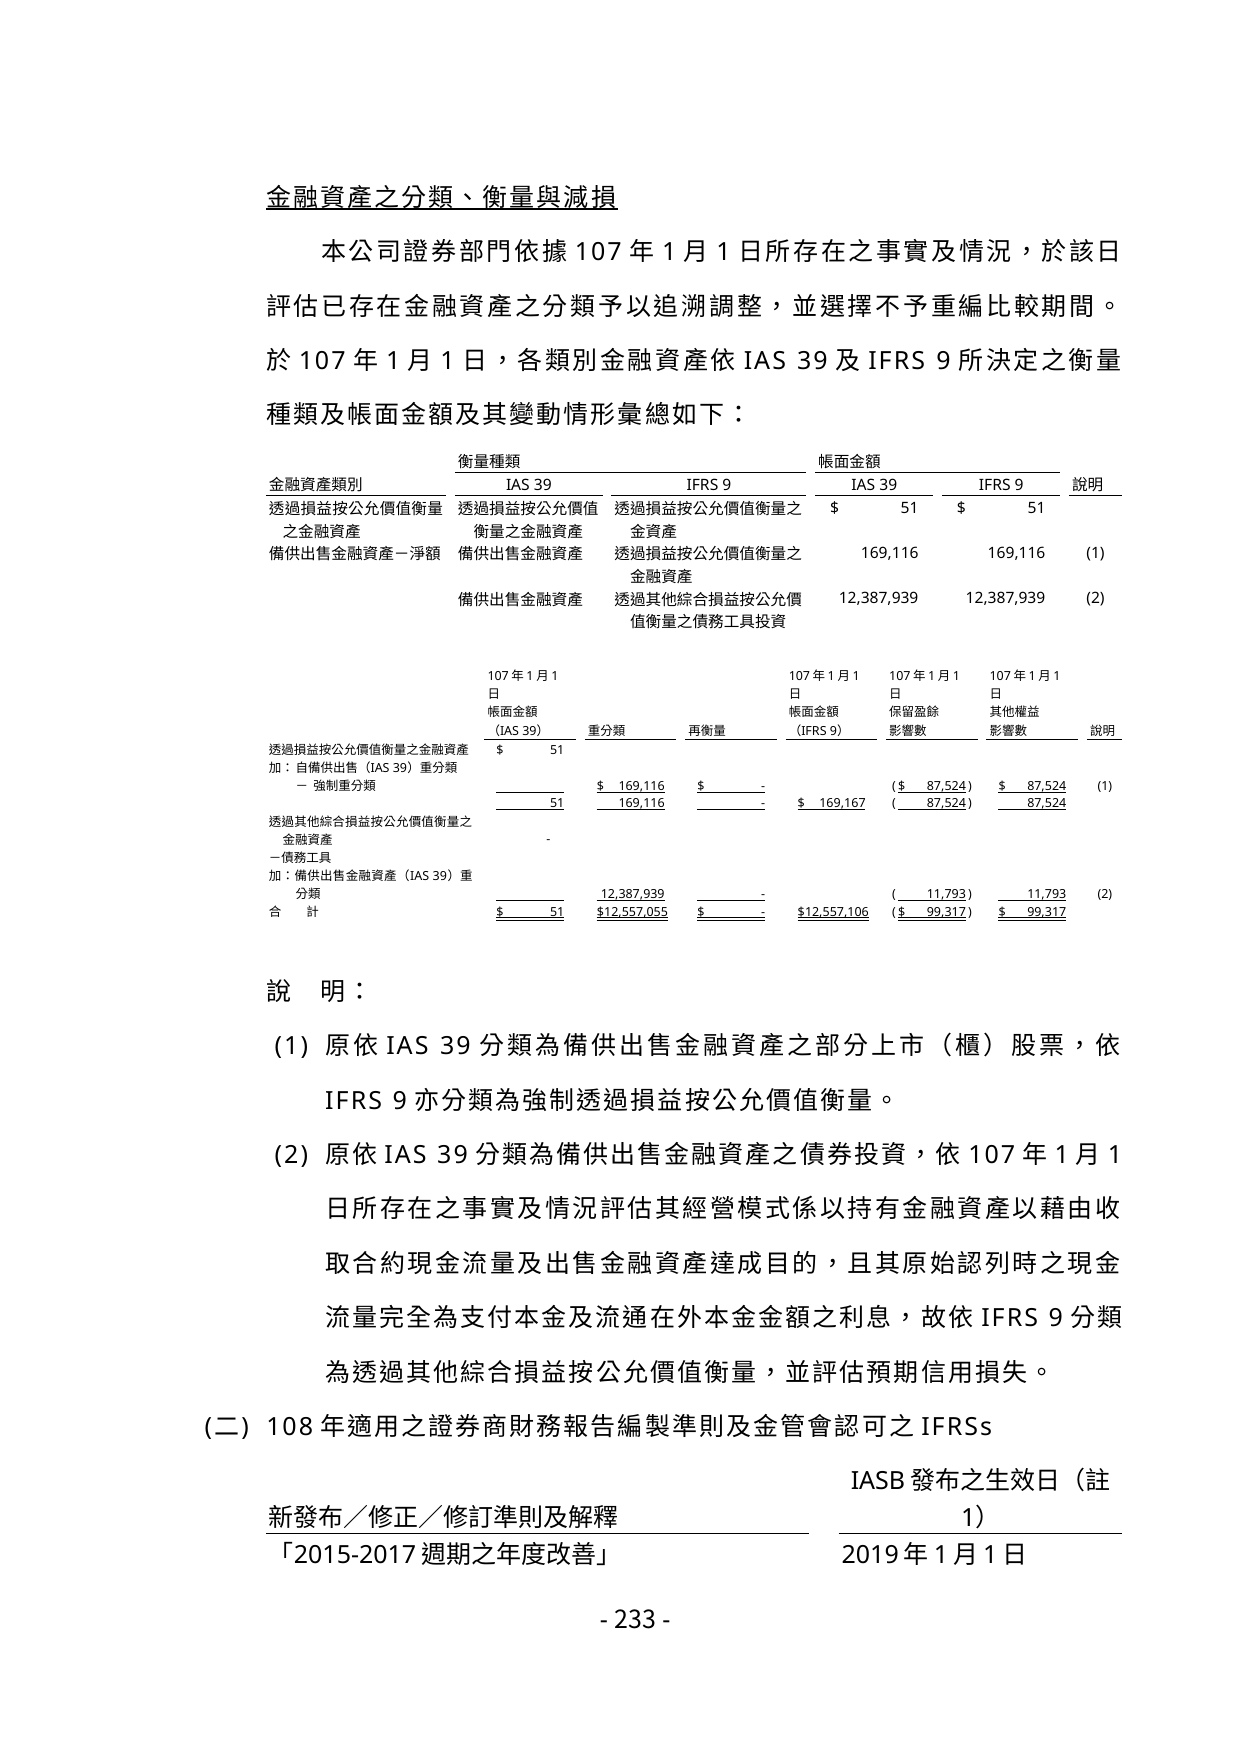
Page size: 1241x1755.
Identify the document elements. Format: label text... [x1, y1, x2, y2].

table_cell [978, 776, 986, 794]
table_cell [886, 740, 978, 758]
table_cell [933, 473, 942, 495]
table_cell 透過損益按公允價值衡量之金融資產 [266, 739, 476, 758]
table_cell 12,387,939 [942, 587, 1060, 632]
table_cell [786, 848, 877, 866]
table_cell (2) [1087, 866, 1122, 902]
table_cell 加： 自備供出售（IAS 39）重分類 [266, 758, 476, 776]
table_cell [877, 739, 886, 758]
table_cell [978, 758, 986, 776]
table_cell [777, 866, 786, 902]
table_cell [1087, 811, 1122, 848]
table_header 107年1月1日 帳面金額 （IFRS 9） [786, 666, 877, 739]
table_cell 透過損益按公允價值衡量之金資產 [611, 496, 806, 542]
table_cell 透過其他綜合損益按公允價值衡量之債務工具投資 [611, 587, 806, 632]
table_cell [777, 776, 786, 794]
table_cell [986, 740, 1078, 758]
table_cell [877, 866, 886, 902]
table_cell [777, 794, 786, 811]
table_cell IAS 39 [455, 473, 602, 495]
table_cell [484, 866, 576, 902]
table_cell 2019年1月1日 [839, 1534, 1122, 1571]
table_cell [1078, 739, 1087, 758]
table_cell 51 [484, 794, 576, 811]
table_cell [446, 495, 455, 542]
table_cell $ - [685, 902, 777, 920]
table_cell [676, 811, 685, 848]
table_cell $ 12,557,106 [786, 902, 877, 920]
table_cell $ - [685, 776, 777, 794]
table_cell [877, 776, 886, 794]
table_cell [603, 542, 611, 587]
table_cell [446, 472, 455, 495]
table_cell [877, 902, 886, 920]
table_cell [585, 740, 676, 758]
table_cell [576, 758, 585, 776]
table_cell [576, 848, 585, 866]
table_cell 透過損益按公允價值衡量之金融資產 [611, 542, 806, 587]
table_cell [476, 794, 484, 811]
table_cell [476, 739, 484, 758]
table_cell [806, 587, 815, 632]
table_cell －債務工具 [266, 848, 476, 866]
table_cell [1087, 848, 1122, 866]
table_cell [1078, 794, 1087, 811]
table_header [877, 666, 886, 739]
table_cell 透過損益按公允價值衡量之金融資產 [266, 496, 446, 542]
table_cell [1060, 495, 1069, 542]
table_cell [786, 740, 877, 758]
table_header [978, 666, 986, 739]
table_cell [676, 866, 685, 902]
table_cell [576, 739, 585, 758]
table_cell [1078, 866, 1087, 902]
text 金融資產之分類、衡量與減損 [266, 177, 1122, 213]
table_header [777, 666, 786, 739]
table_cell [676, 758, 685, 776]
table_cell [986, 758, 1078, 776]
table_cell (1) [1087, 776, 1122, 794]
table_header IASB發布之生效日（註1） [839, 1461, 1122, 1533]
table_cell [877, 848, 886, 866]
table_cell [786, 811, 877, 848]
table_cell - [685, 794, 777, 811]
table_cell [978, 902, 986, 920]
table_cell [266, 587, 446, 632]
table_cell 透過損益按公允價值衡量之金融資產 [455, 496, 602, 542]
table_cell $ 51 [484, 902, 576, 920]
table_cell [933, 587, 942, 632]
table_header 107年1月1日 帳面金額 （IAS 39） [484, 666, 576, 739]
table_cell [476, 811, 484, 848]
table_cell 169,116 [585, 794, 676, 811]
table_cell [877, 794, 886, 811]
table_header [446, 449, 455, 472]
table_cell [1087, 902, 1122, 920]
table_cell [1078, 902, 1087, 920]
table_cell [685, 848, 777, 866]
table_cell 12,387,939 [585, 866, 676, 902]
table_cell ( 11,793 ) [886, 866, 978, 902]
table_cell [484, 848, 576, 866]
table_cell [978, 739, 986, 758]
table_header 衡量種類 [455, 449, 806, 472]
text 說 明： [266, 971, 1122, 1008]
table_cell 169,116 [942, 542, 1060, 587]
table_header 說明 [1087, 666, 1122, 739]
table_cell [1078, 776, 1087, 794]
table_cell [576, 794, 585, 811]
table_header [266, 666, 476, 739]
table_header [1078, 666, 1087, 739]
table_header [1060, 449, 1069, 472]
table_cell [446, 542, 455, 587]
table_cell [1087, 758, 1122, 776]
table_cell [576, 866, 585, 902]
table_cell [978, 811, 986, 848]
table_cell [786, 776, 877, 794]
table_cell 透過其他綜合損益按公允價值衡量之金融資產 [266, 811, 476, 848]
table_cell 12,387,939 [815, 587, 933, 632]
table_cell [685, 740, 777, 758]
table_cell ( $ 99,317 ) [886, 902, 978, 920]
table_cell [476, 776, 484, 794]
table_cell [576, 776, 585, 794]
table_header 新發布／修正／修訂準則及解釋 [266, 1461, 809, 1533]
table_cell IAS 39 [815, 473, 933, 495]
table_cell [576, 902, 585, 920]
table_cell 備供出售金融資產－淨額 [266, 542, 446, 587]
text (1) 原依IAS 39分類為備供出售金融資產之部分上市（櫃）股票，依IFRS 9亦分類為強制透過損益按公允價值衡量。 [266, 1026, 1122, 1116]
table_header [806, 449, 815, 472]
table_cell [933, 495, 942, 542]
table_header [809, 1461, 838, 1533]
table_cell $ 87,524 [986, 776, 1078, 794]
table_cell [978, 848, 986, 866]
table_cell [877, 811, 886, 848]
table_cell [603, 587, 611, 632]
table_cell 169,116 [815, 542, 933, 587]
text 本公司證券部門依據107年1月1日所存在之事實及情況，於該日評估已存在金融資產之分類予以追溯調整，並選擇不予重編比較期間。於107年1月1日，各類別金融資產依IAS 39及IFRS 9所決定之衡量種類及帳面金額及其變動情形彙總如下： [266, 232, 1122, 431]
table_cell ( $ 87,524 ) [886, 776, 978, 794]
table_cell [978, 794, 986, 811]
table_cell $ 12,557,055 [585, 902, 676, 920]
table_cell [1087, 794, 1122, 811]
table_cell [476, 758, 484, 776]
table_header [266, 449, 446, 472]
table_cell [676, 739, 685, 758]
table_cell [777, 739, 786, 758]
table_cell － 強制重分類 [266, 776, 476, 794]
table_cell [603, 473, 611, 495]
table_cell [1060, 587, 1069, 632]
table_cell 「2015-2017週期之年度改善」 [266, 1534, 809, 1571]
table_cell [603, 495, 611, 542]
table_cell 加：備供出售金融資產（IAS 39）重分類 [266, 866, 476, 902]
table_cell [484, 758, 576, 776]
table_cell [786, 758, 877, 776]
table_cell [809, 1533, 838, 1571]
table_cell [484, 776, 576, 794]
text (2) 原依IAS 39分類為備供出售金融資產之債券投資，依107年1月1日所存在之事實及情況評估其經營模式係以持有金融資產以藉由收取合約現金流量及出售金融資產達成目的，且其原始認列時之現金流量完全為支付本金及流通在外本金金額之利息，故依IFRS 9分類為透過其他綜合損益按公允價值衡量，並評估預期信用損失。 [266, 1134, 1122, 1388]
table_cell [1078, 848, 1087, 866]
table_cell 金融資產類別 [266, 472, 446, 495]
table_cell IFRS 9 [942, 473, 1060, 495]
table_cell [786, 866, 877, 902]
table_cell [777, 758, 786, 776]
table_cell [978, 866, 986, 902]
table_cell [676, 794, 685, 811]
table_cell [476, 902, 484, 920]
table_cell $ 51 [484, 740, 576, 758]
table_cell [476, 866, 484, 902]
table_header 107年1月1日 其他權益 影響數 [986, 666, 1078, 739]
table_cell [1087, 740, 1122, 758]
table_cell $ 51 [942, 496, 1060, 542]
table_cell [676, 848, 685, 866]
text (二) 108年適用之證券商財務報告編製準則及金管會認可之IFRSs [177, 1406, 1122, 1443]
table_header 重分類 [585, 666, 676, 739]
table_cell [986, 848, 1078, 866]
table_cell [886, 848, 978, 866]
table_cell [806, 495, 815, 542]
table_cell 合 計 [266, 902, 476, 920]
table_cell IFRS 9 [611, 473, 806, 495]
table_cell - [685, 866, 777, 902]
table_cell [476, 848, 484, 866]
table_header [1069, 449, 1122, 472]
table_header 107年1月1日 保留盈餘 影響數 [886, 666, 978, 739]
table_cell $ 99,317 [986, 902, 1078, 920]
table_cell [1060, 472, 1069, 495]
table_cell [777, 902, 786, 920]
table_cell [986, 811, 1078, 848]
table_header 再衡量 [685, 666, 777, 739]
table_cell [933, 542, 942, 587]
table_cell $ 169,116 [585, 776, 676, 794]
table_cell [877, 758, 886, 776]
table_cell 87,524 [986, 794, 1078, 811]
table_cell [585, 758, 676, 776]
table_cell [777, 848, 786, 866]
table_cell [685, 758, 777, 776]
table_cell ( 87,524 ) [886, 794, 978, 811]
table_cell [1078, 811, 1087, 848]
table_cell [886, 758, 978, 776]
table_cell [685, 811, 777, 848]
table_cell [676, 902, 685, 920]
table_cell [446, 587, 455, 632]
table_cell $ 169,167 [786, 794, 877, 811]
table_cell [806, 542, 815, 587]
table_cell (1) [1069, 542, 1122, 587]
table_cell $ 51 [815, 496, 933, 542]
table_cell [886, 811, 978, 848]
table_cell - [484, 811, 576, 848]
table_cell 11,793 [986, 866, 1078, 902]
table_cell [576, 811, 585, 848]
table_cell (2) [1069, 587, 1122, 632]
table_cell [777, 811, 786, 848]
table_header [676, 666, 685, 739]
table_cell [806, 472, 815, 495]
table_header 帳面金額 [815, 449, 1060, 472]
table_cell [585, 811, 676, 848]
table_cell 說明 [1069, 472, 1122, 495]
table_cell [1078, 758, 1087, 776]
table_cell [1069, 496, 1122, 542]
table_header [476, 666, 484, 739]
table_header [576, 666, 585, 739]
table_cell [676, 776, 685, 794]
table_cell 備供出售金融資產 [455, 587, 602, 632]
table_cell 備供出售金融資產 [455, 542, 602, 587]
table_cell [266, 794, 476, 811]
table_cell [585, 848, 676, 866]
table_cell [1060, 542, 1069, 587]
